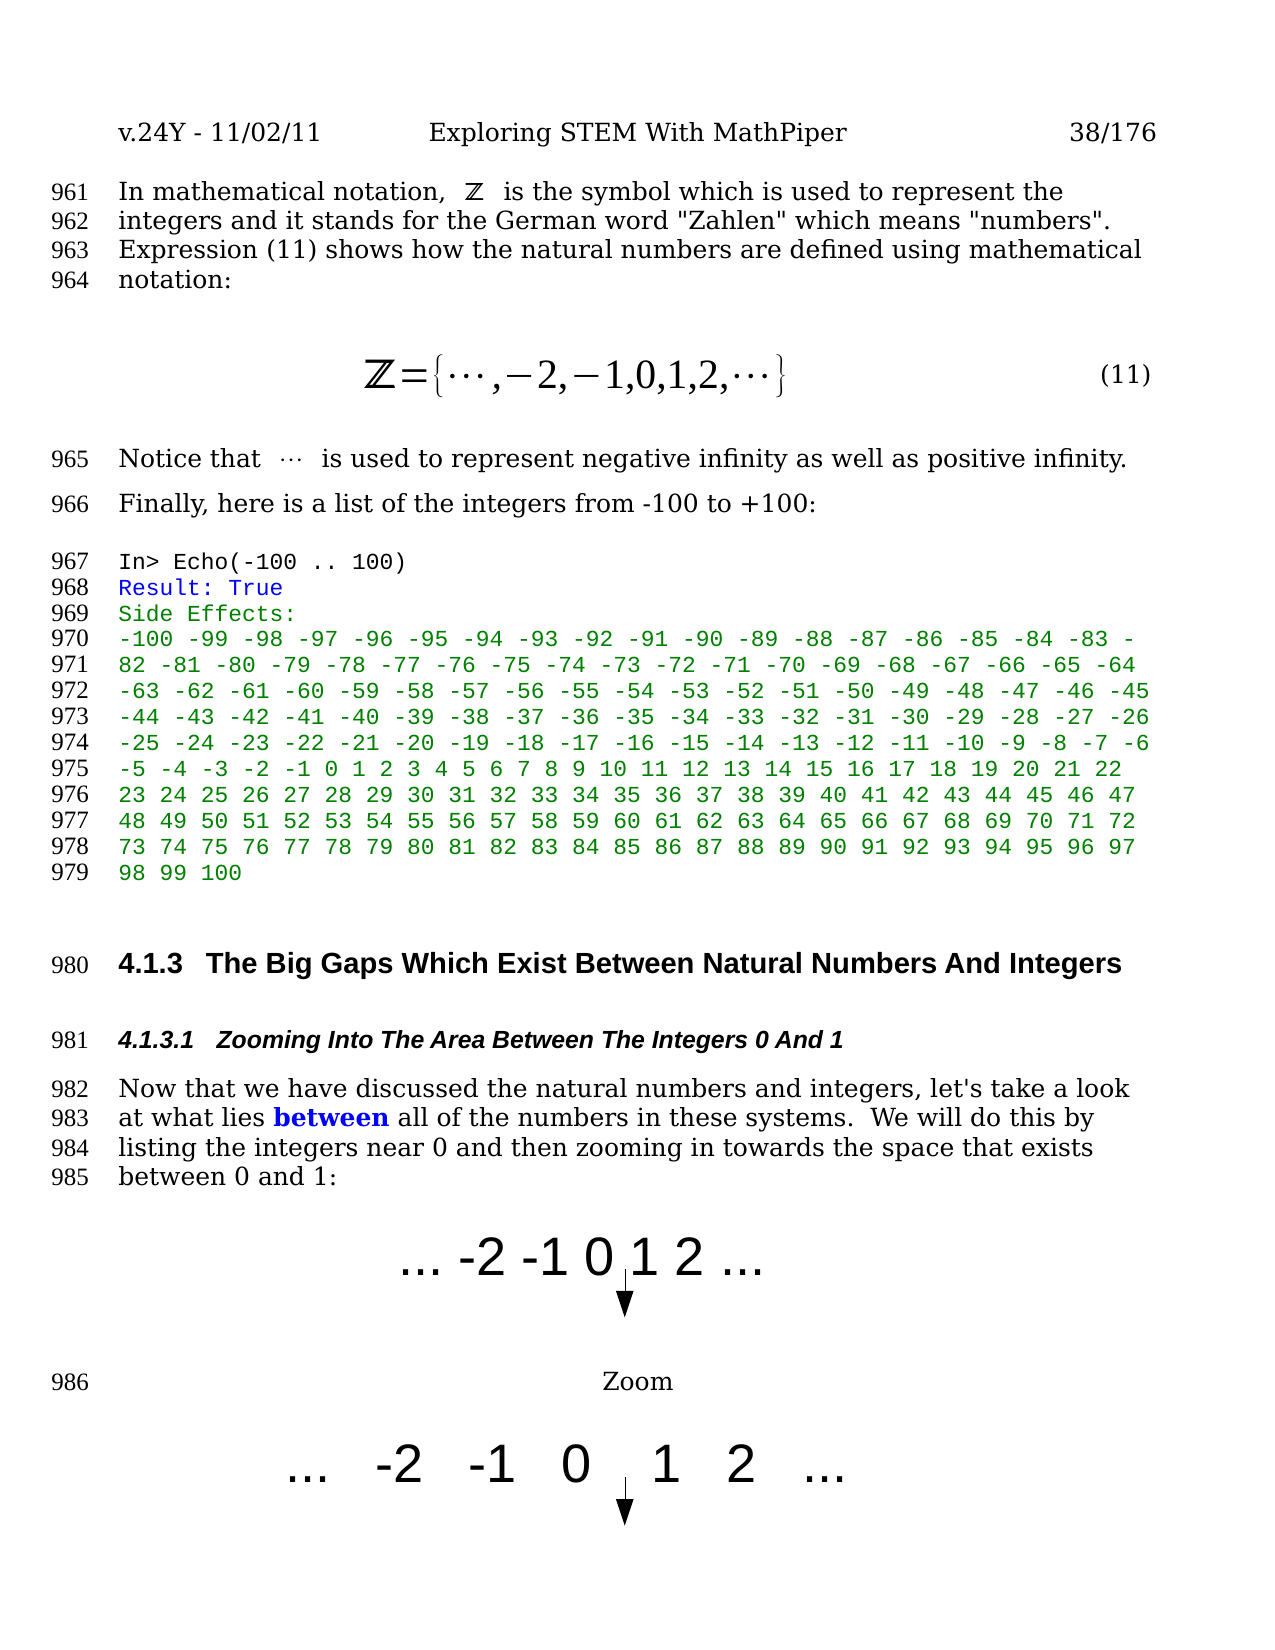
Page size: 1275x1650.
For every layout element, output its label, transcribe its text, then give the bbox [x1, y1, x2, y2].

text Notice thatis used to represent negative infinity as well as positive infinity. [118, 444, 1157, 474]
subtitle The Big Gaps Which Exist Between Natural Numbers And Integers [118, 946, 1157, 980]
text Now that we have discussed the natural numbers and integers, let's take a look at what lies between all of the numbers in these systems. We will do this by listing the integers near 0 and then zooming in towards the space that exists between 0 and 1: [118, 1074, 1157, 1191]
table_header [118, 344, 1041, 406]
text Result: True [118, 576, 1157, 602]
table_header (11) [1041, 344, 1157, 406]
text In mathematical notation,is the symbol which is used to represent the integers and it stands for the German word "Zahlen" which means "numbers". Expression (11) shows how the natural numbers are defined using mathematical notation: [118, 177, 1157, 294]
text -100 -99 -98 -97 -96 -95 -94 -93 -92 -91 -90 -89 -88 -87 -86 -85 -84 -83 -82 -81 -80 -79 -78 -77 -76 -75 -74 -73 -72 -71 -70 -69 -68 -67 -66 -65 -64 -63 -62 -61 -60 -59 -58 -57 -56 -55 -54 -53 -52 -51 -50 -49 -48 -47 -46 -45 -44 -43 -42 -41 -40 -39 -38 -37 -36 -35 -34 -33 -32 -31 -30 -29 -28 -27 -26 -25 -24 -23 -22 -21 -20 -19 -18 -17 -16 -15 -14 -13 -12 -11 -10 -9 -8 -7 -6 -5 -4 -3 -2 -1 0 1 2 3 4 5 6 7 8 9 10 11 12 13 14 15 16 17 18 19 20 21 22 23 24 25 26 27 28 29 30 31 32 33 34 35 36 37 38 39 40 41 42 43 44 45 46 47 48 49 50 51 52 53 54 55 56 57 58 59 60 61 62 63 64 65 66 67 68 69 70 71 72 73 74 75 76 77 78 79 80 81 82 83 84 85 86 87 88 89 90 91 92 93 94 95 96 97 98 99 100 [118, 628, 1157, 887]
text Side Effects: [118, 602, 1157, 628]
text Finally, here is a list of the integers from -100 to +100: [118, 489, 1157, 518]
text In> Echo(-100 .. 100) [118, 550, 1157, 576]
text Zoom [118, 1367, 1157, 1396]
subtitle Zooming Into The Area Between The Integers 0 And 1 [118, 1025, 1157, 1053]
